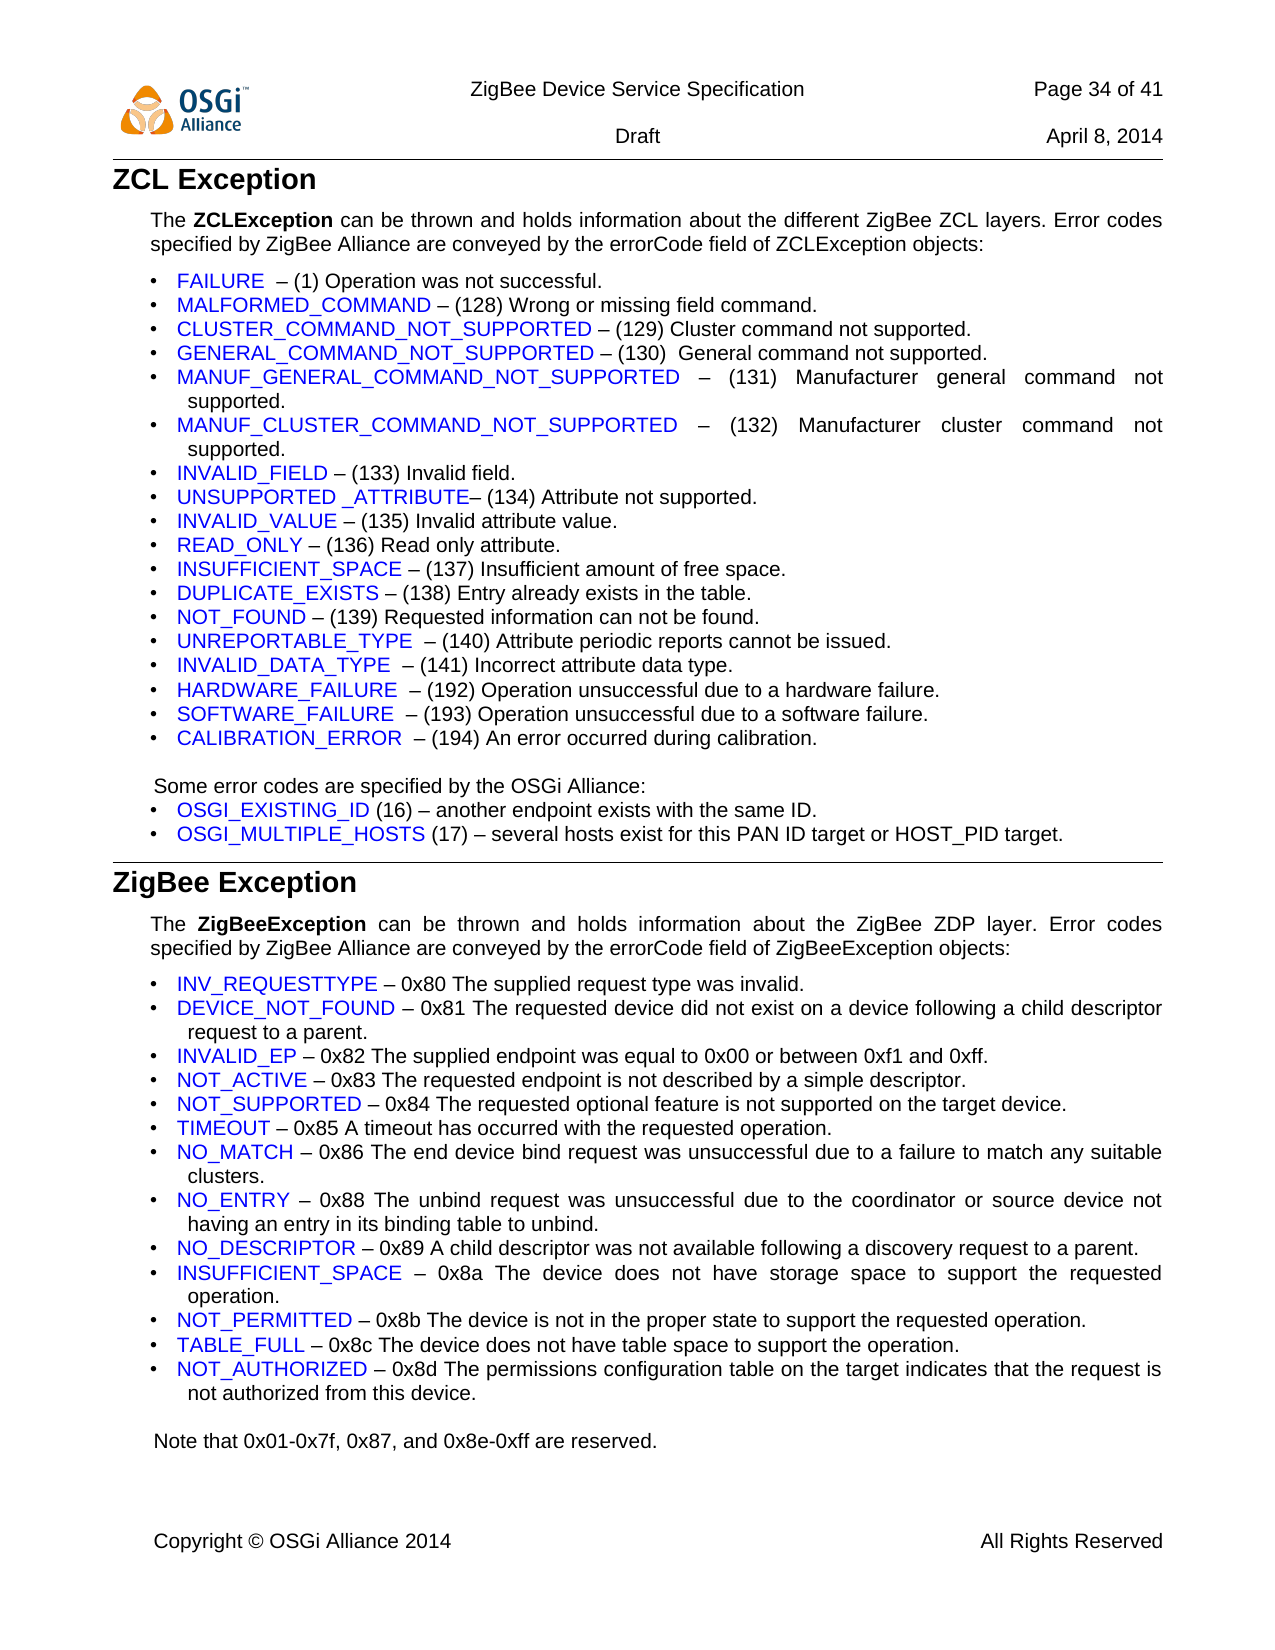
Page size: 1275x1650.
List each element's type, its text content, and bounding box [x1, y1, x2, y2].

list NOT_ACTIVE – 0x83 The requested endpoint is not described by a simple descriptor. [150, 1068, 1163, 1092]
list MANUF_GENERAL_COMMAND_NOT_SUPPORTED – (131) Manufacturer general command not supported. [150, 365, 1163, 413]
text Note that 0x01-0x7f, 0x87, and 0x8e-0xff are reserved. [153, 1428, 1163, 1452]
list NOT_SUPPORTED – 0x84 The requested optional feature is not supported on the target device. [150, 1092, 1163, 1116]
list INVALID_EP – 0x82 The supplied endpoint was equal to 0x00 or between 0xf1 and 0xff. [150, 1044, 1163, 1068]
list NO_ENTRY – 0x88 The unbind request was unsuccessful due to the coordinator or source device not having an entry in its binding table to unbind. [150, 1188, 1163, 1236]
list INVALID_FIELD – (133) Invalid field. [150, 461, 1163, 485]
text The ZCLException can be thrown and holds information about the different ZigBee ZCL layers. Error codes specified by ZigBee Alliance are conveyed by the errorCode field of ZCLException objects: [150, 208, 1163, 256]
list CLUSTER_COMMAND_NOT_SUPPORTED – (129) Cluster command not supported. [150, 317, 1163, 341]
list SOFTWARE_FAILURE – (193) Operation unsuccessful due to a software failure. [150, 701, 1163, 726]
list DEVICE_NOT_FOUND – 0x81 The requested device did not exist on a device following a child descriptor request to a parent. [150, 996, 1163, 1044]
list OSGI_EXISTING_ID (16) – another endpoint exists with the same ID. [150, 797, 1163, 822]
list INV_REQUESTTYPE – 0x80 The supplied request type was invalid. [150, 972, 1163, 996]
list INSUFFICIENT_SPACE – (137) Insufficient amount of free space. [150, 557, 1163, 581]
list MANUF_CLUSTER_COMMAND_NOT_SUPPORTED – (132) Manufacturer cluster command not supported. [150, 413, 1163, 461]
list GENERAL_COMMAND_NOT_SUPPORTED – (130) General command not supported. [150, 341, 1163, 365]
list NOT_FOUND – (139) Requested information can not be found. [150, 605, 1163, 629]
list MALFORMED_COMMAND – (128) Wrong or missing field command. [150, 293, 1163, 317]
list UNSUPPORTED _ATTRIBUTE– (134) Attribute not supported. [150, 485, 1163, 509]
list NOT_AUTHORIZED – 0x8d The permissions configuration table on the target indicates that the request is not authorized from this device. [150, 1356, 1163, 1404]
list NOT_PERMITTED – 0x8b The device is not in the proper state to support the requested operation. [150, 1308, 1163, 1332]
text The ZigBeeException can be thrown and holds information about the ZigBee ZDP layer. Error codes specified by ZigBee Alliance are conveyed by the errorCode field of ZigBeeException objects: [150, 911, 1163, 959]
list CALIBRATION_ERROR – (194) An error occurred during calibration. [150, 726, 1163, 749]
list FAILURE – (1) Operation was not successful. [150, 268, 1163, 293]
list HARDWARE_FAILURE – (192) Operation unsuccessful due to a hardware failure. [150, 677, 1163, 701]
text Some error codes are specified by the OSGi Alliance: [153, 773, 1163, 797]
list UNREPORTABLE_TYPE – (140) Attribute periodic reports cannot be issued. [150, 629, 1163, 653]
list INSUFFICIENT_SPACE – 0x8a The device does not have storage space to support the requested operation. [150, 1260, 1163, 1308]
subtitle ZCL Exception [112, 160, 1163, 196]
list NO_MATCH – 0x86 The end device bind request was unsuccessful due to a failure to match any suitable clusters. [150, 1140, 1163, 1188]
list INVALID_DATA_TYPE – (141) Incorrect attribute data type. [150, 653, 1163, 677]
subtitle ZigBee Exception [112, 863, 1163, 899]
list TABLE_FULL – 0x8c The device does not have table space to support the operation. [150, 1332, 1163, 1356]
list NO_DESCRIPTOR – 0x89 A child descriptor was not available following a discovery request to a parent. [150, 1236, 1163, 1260]
list OSGI_MULTIPLE_HOSTS (17) – several hosts exist for this PAN ID target or HOST_PID target. [150, 822, 1163, 846]
list INVALID_VALUE – (135) Invalid attribute value. [150, 509, 1163, 533]
list TIMEOUT – 0x85 A timeout has occurred with the requested operation. [150, 1116, 1163, 1140]
picture [113, 78, 257, 142]
list DUPLICATE_EXISTS – (138) Entry already exists in the table. [150, 581, 1163, 605]
list READ_ONLY – (136) Read only attribute. [150, 533, 1163, 557]
